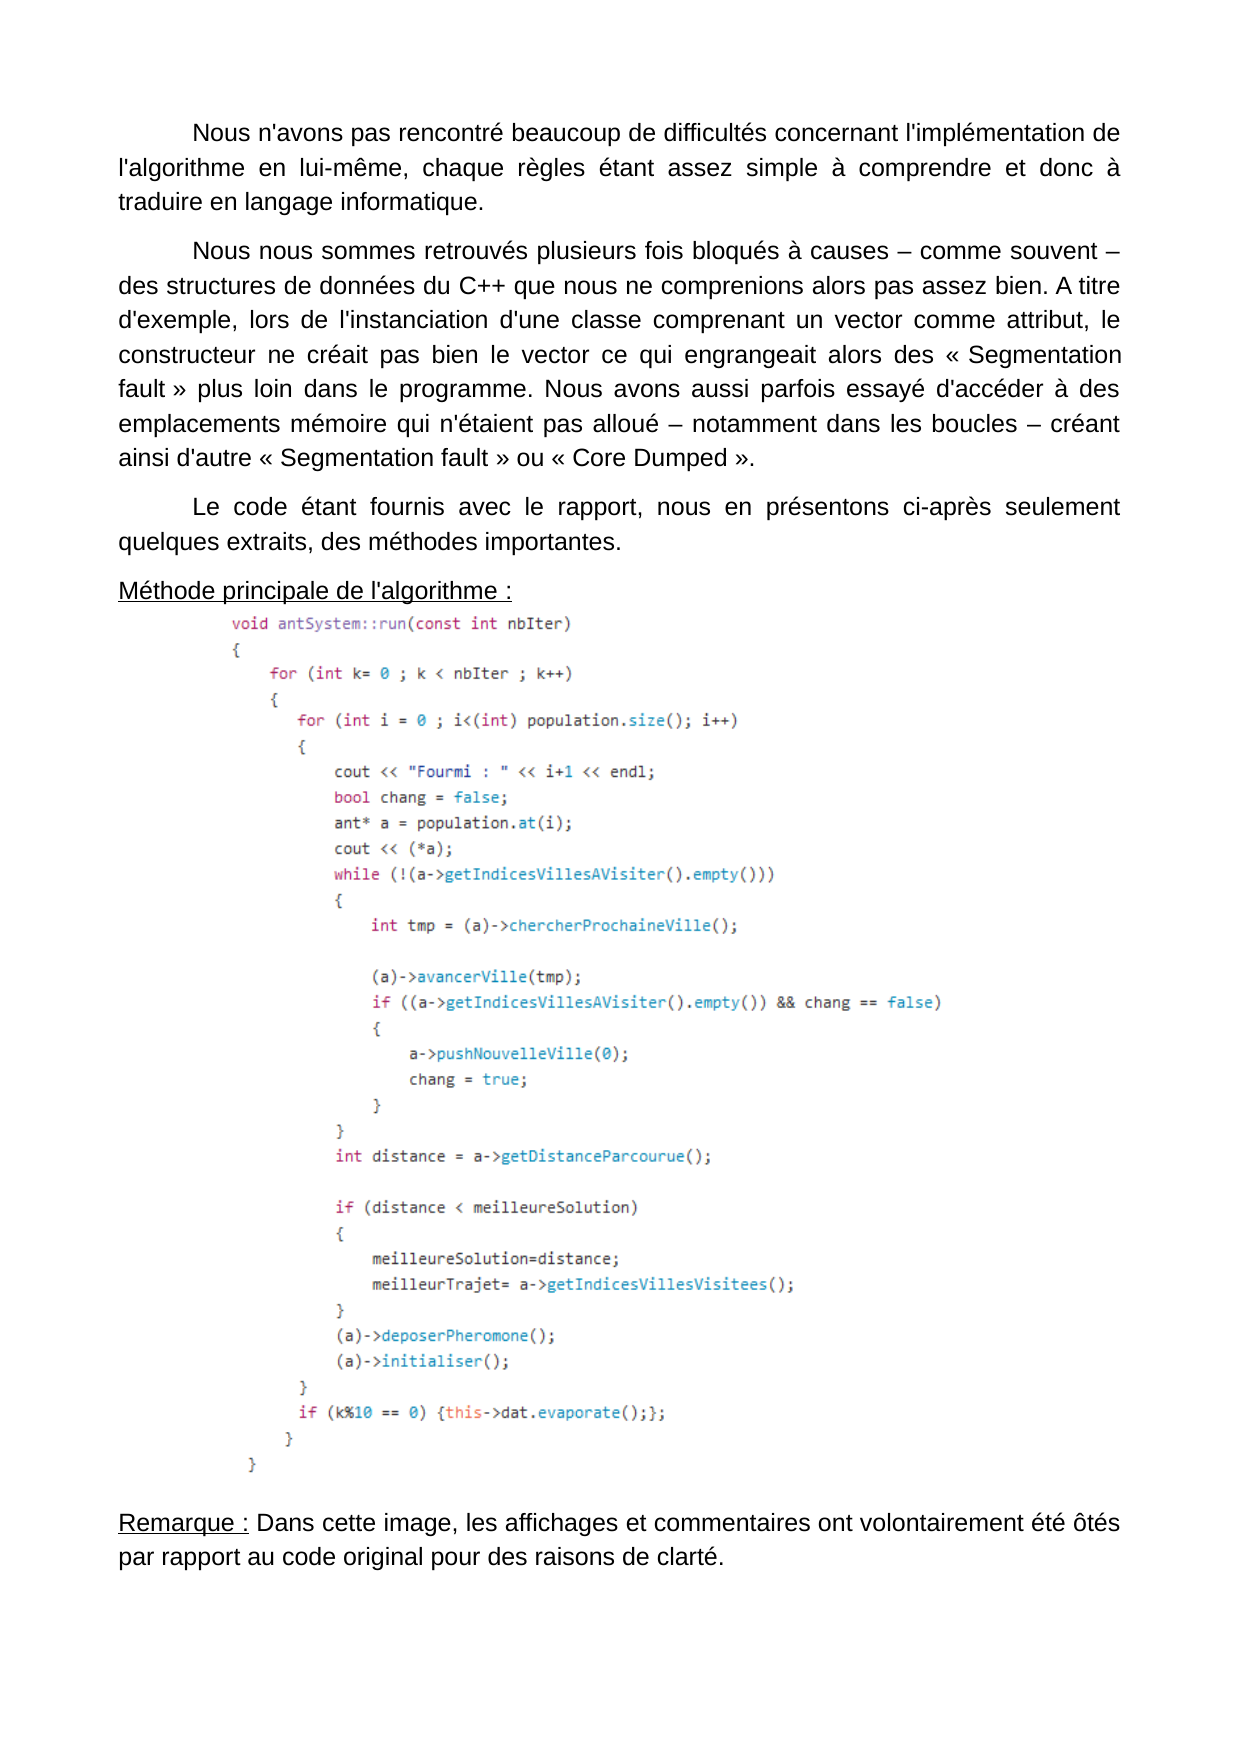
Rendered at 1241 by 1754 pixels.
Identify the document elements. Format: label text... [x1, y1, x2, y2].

text Le code étant fournis avec le rapport, nous en présentons ci-après seulement quelques extraits, des méthodes importantes. [118, 492, 1122, 555]
picture [220, 616, 949, 1478]
text Nous nous sommes retrouvés plusieurs fois bloqués à causes – comme souvent – des structures de données du C++ que nous ne comprenions alors pas assez bien. A titre d'exemple, lors de l'instanciation d'une classe comprenant un vector comme attribut, le constructeur ne créait pas bien le vector ce qui engrangeait alors des « Segmentation fault » plus loin dans le programme. Nous avons aussi parfois essayé d'accéder à des emplacements mémoire qui n'étaient pas alloué – notamment dans les boucles – créant ainsi d'autre « Segmentation fault » ou « Core Dumped ». [118, 236, 1122, 472]
text Nous n'avons pas rencontré beaucoup de difficultés concernant l'implémentation de l'algorithme en lui-même, chaque règles étant assez simple à comprendre et donc à traduire en langage informatique. [118, 118, 1122, 216]
text Remarque : Dans cette image, les affichages et commentaires ont volontairement été ôtés par rapport au code original pour des raisons de clarté. [118, 1508, 1122, 1571]
text Méthode principale de l'algorithme : [118, 576, 1122, 604]
